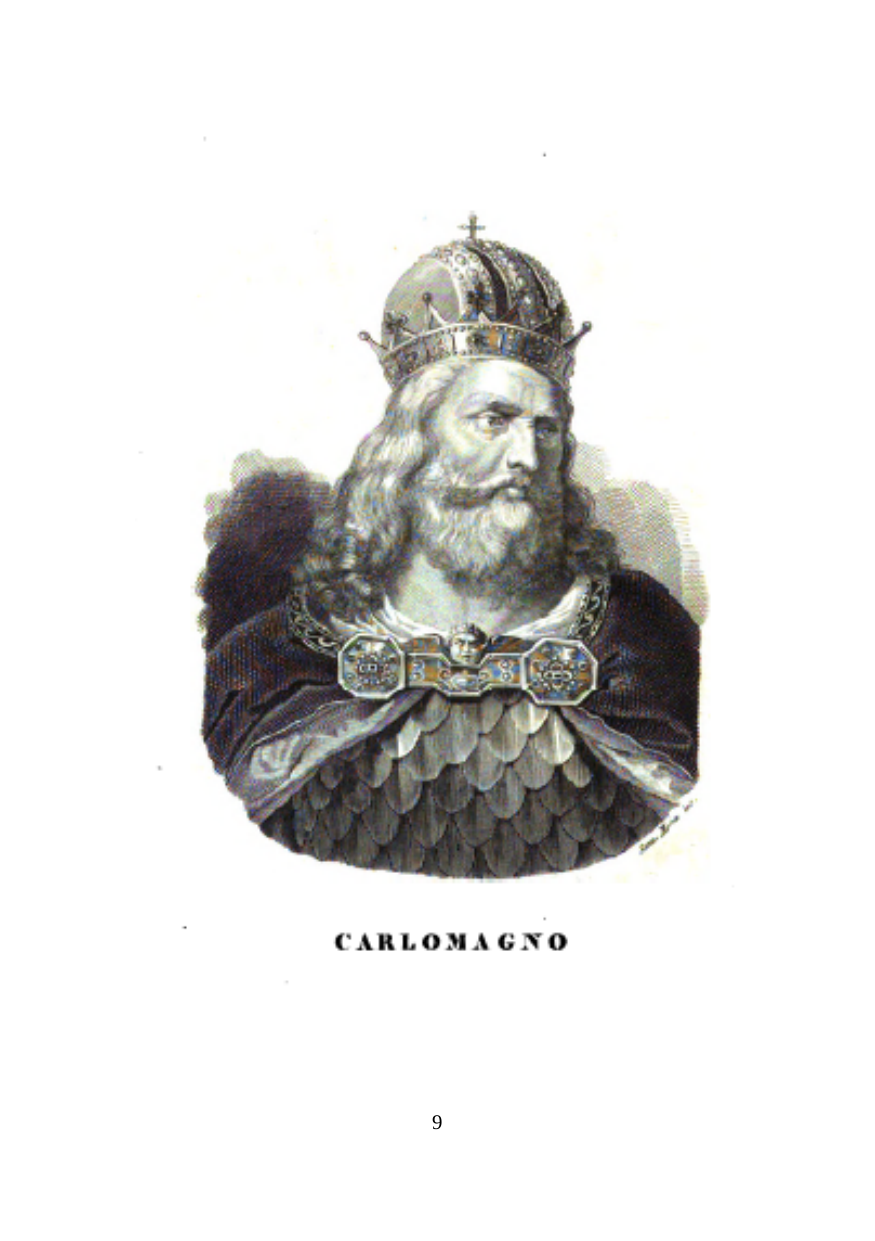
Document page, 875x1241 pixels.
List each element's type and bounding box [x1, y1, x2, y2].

picture [135, 107, 739, 1042]
